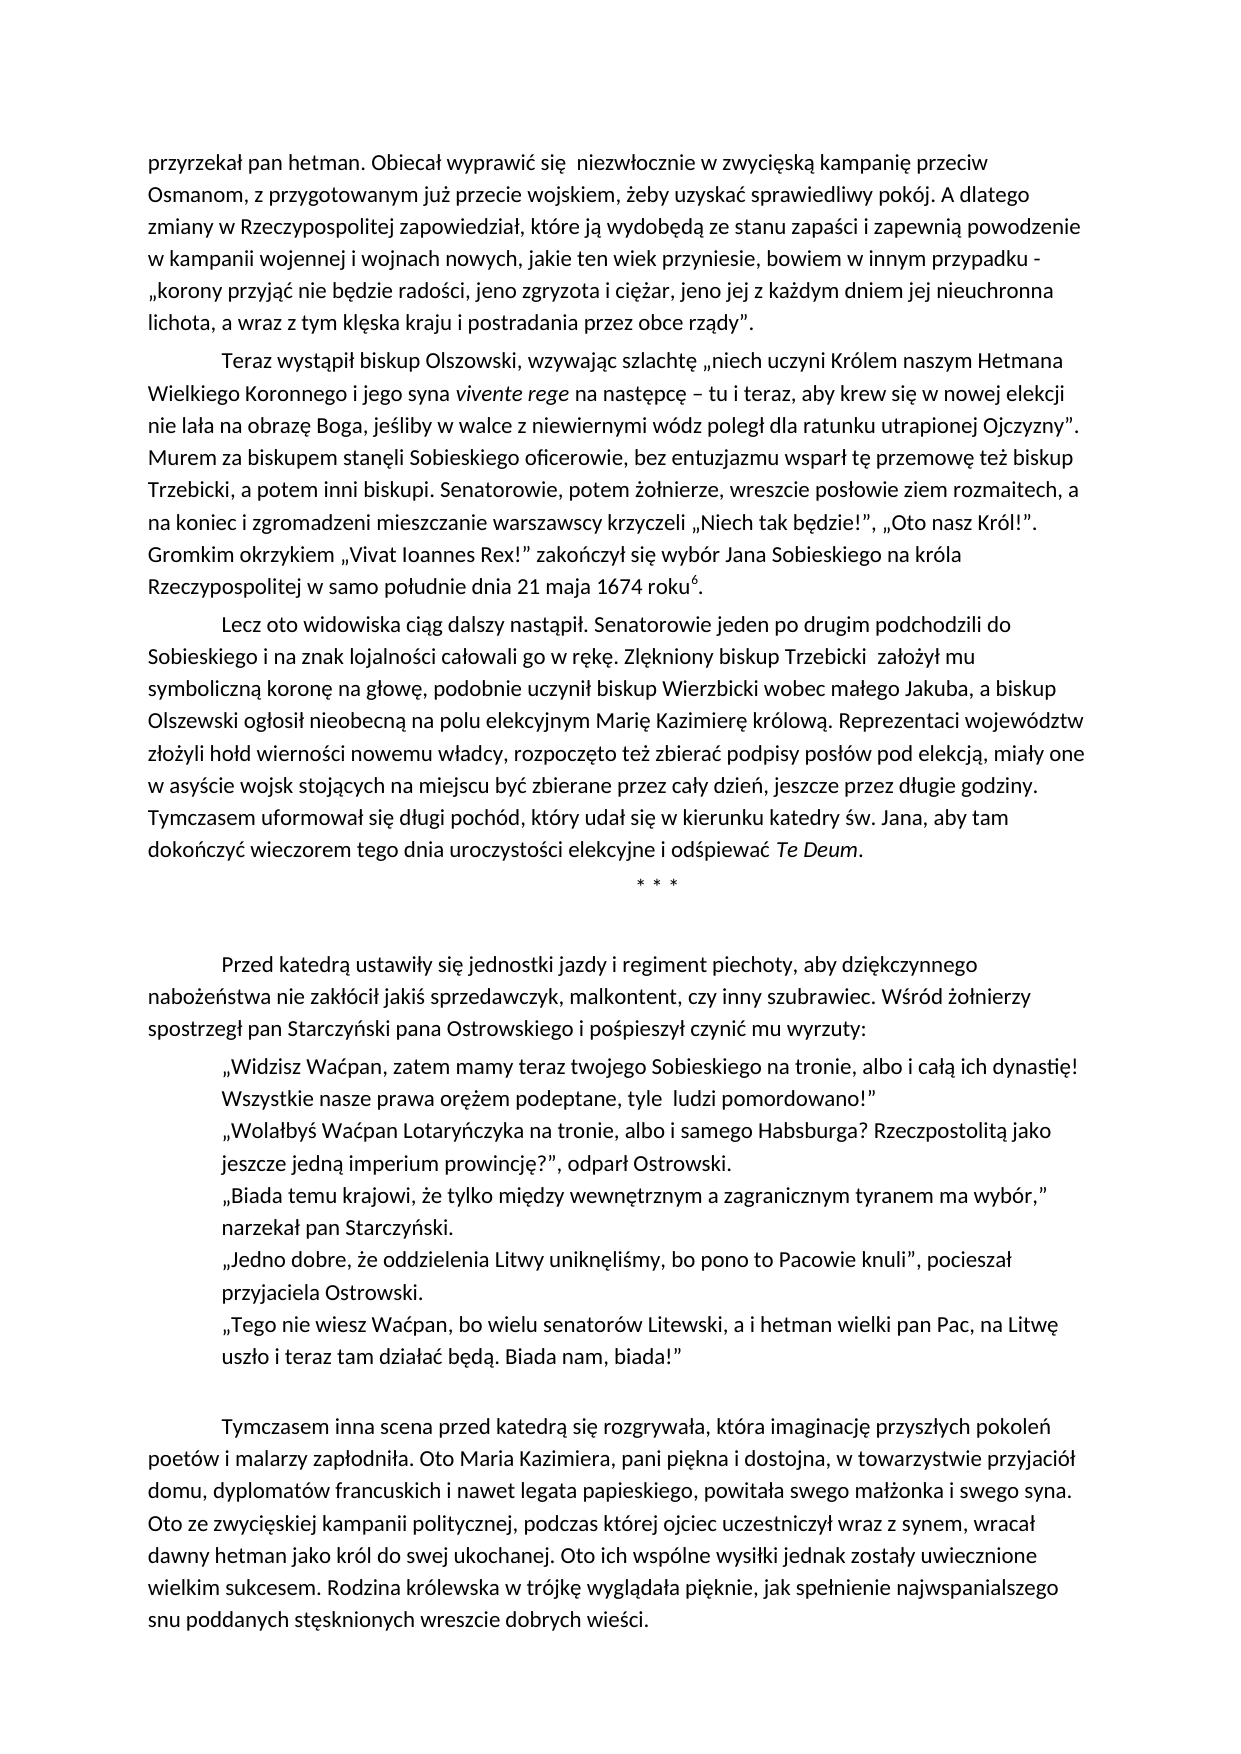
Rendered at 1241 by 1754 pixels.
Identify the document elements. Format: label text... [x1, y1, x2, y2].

text „Wolałbyś Waćpan Lotaryńczyka na tronie, albo i samego Habsburga? Rzeczpostolitą jako jeszcze jedną imperium prowincję?”, odparł Ostrowski. [221, 1117, 1093, 1177]
text * * * [148, 873, 1093, 902]
text „Jedno dobre, że oddzielenia Litwy uniknęliśmy, bo pono to Pacowie knuli”, pocieszał przyjaciela Ostrowski. [221, 1245, 1093, 1306]
text „Tego nie wiesz Waćpan, bo wielu senatorów Litewski, a i hetman wielki pan Pac, na Litwę uszło i teraz tam działać będą. Biada nam, biada!” [221, 1310, 1093, 1370]
text Teraz wystąpił biskup Olszowski, wzywając szlachtę „niech uczyni Królem naszym Hetmana Wielkiego Koronnego i jego syna vivente rege na następcę – tu i teraz, aby krew się w nowej elekcji nie lała na obrazę Boga, jeśliby w walce z niewiernymi wódz poległ dla ratunku utrapionej Ojczyzny”. Murem za biskupem stanęli Sobieskiego oficerowie, bez entuzjazmu wsparł tę przemowę też biskup Trzebicki, a potem inni biskupi. Senatorowie, potem żołnierze, wreszcie posłowie ziem rozmaitech, a na koniec i zgromadzeni mieszczanie warszawscy krzyczeli „Niech tak będzie!”, „Oto nasz Król!”. Gromkim okrzykiem „Vivat Ioannes Rex!” zakończył się wybór Jana Sobieskiego na króla Rzeczypospolitej w samo południe dnia 21 maja 1674 roku. [148, 347, 1093, 600]
text Lecz oto widowiska ciąg dalszy nastąpił. Senatorowie jeden po drugim podchodzili do Sobieskiego i na znak lojalności całowali go w rękę. Zlękniony biskup Trzebicki założył mu symboliczną koronę na głowę, podobnie uczynił biskup Wierzbicki wobec małego Jakuba, a biskup Olszewski ogłosił nieobecną na polu elekcyjnym Marię Kazimierę królową. Reprezentaci województw złożyli hołd wierności nowemu władcy, rozpoczęto też zbierać podpisy posłów pod elekcją, miały one w asyście wojsk stojących na miejscu być zbierane przez cały dzień, jeszcze przez długie godziny. Tymczasem uformował się długi pochód, który udał się w kierunku katedry św. Jana, aby tam dokończyć wieczorem tego dnia uroczystości elekcyjne i odśpiewać Te Deum. [148, 610, 1093, 863]
text przyrzekał pan hetman. Obiecał wyprawić się niezwłocznie w zwycięską kampanię przeciw Osmanom, z przygotowanym już przecie wojskiem, żeby uzyskać sprawiedliwy pokój. A dlatego zmiany w Rzeczypospolitej zapowiedział, które ją wydobędą ze stanu zapaści i zapewnią powodzenie w kampanii wojennej i wojnach nowych, jakie ten wiek przyniesie, bowiem w innym przypadku - „korony przyjąć nie będzie radości, jeno zgryzota i ciężar, jeno jej z każdym dniem jej nieuchronna lichota, a wraz z tym klęska kraju i postradania przez obce rządy”. [148, 148, 1093, 337]
text Przed katedrą ustawiły się jednostki jazdy i regiment piechoty, aby dziękczynnego nabożeństwa nie zakłócił jakiś sprzedawczyk, malkontent, czy inny szubrawiec. Wśród żołnierzy spostrzegł pan Starczyński pana Ostrowskiego i pośpieszył czynić mu wyrzuty: [148, 950, 1093, 1042]
text „Widzisz Waćpan, zatem mamy teraz twojego Sobieskiego na tronie, albo i całą ich dynastię! Wszystkie nasze prawa orężem podeptane, tyle ludzi pomordowano!” [221, 1052, 1093, 1112]
text Tymczasem inna scena przed katedrą się rozgrywała, która imaginację przyszłych pokoleń poetów i malarzy zapłodniła. Oto Maria Kazimiera, pani piękna i dostojna, w towarzystwie przyjaciół domu, dyplomatów francuskich i nawet legata papieskiego, powitała swego małżonka i swego syna. Oto ze zwycięskiej kampanii politycznej, podczas której ojciec uczestniczył wraz z synem, wracał dawny hetman jako król do swej ukochanej. Oto ich wspólne wysiłki jednak zostały uwiecznione wielkim sukcesem. Rodzina królewska w trójkę wyglądała pięknie, jak spełnienie najwspanialszego snu poddanych stęsknionych wreszcie dobrych wieści. [148, 1412, 1093, 1633]
text „Biada temu krajowi, że tylko między wewnętrznym a zagranicznym tyranem ma wybór,” narzekał pan Starczyński. [221, 1181, 1093, 1241]
